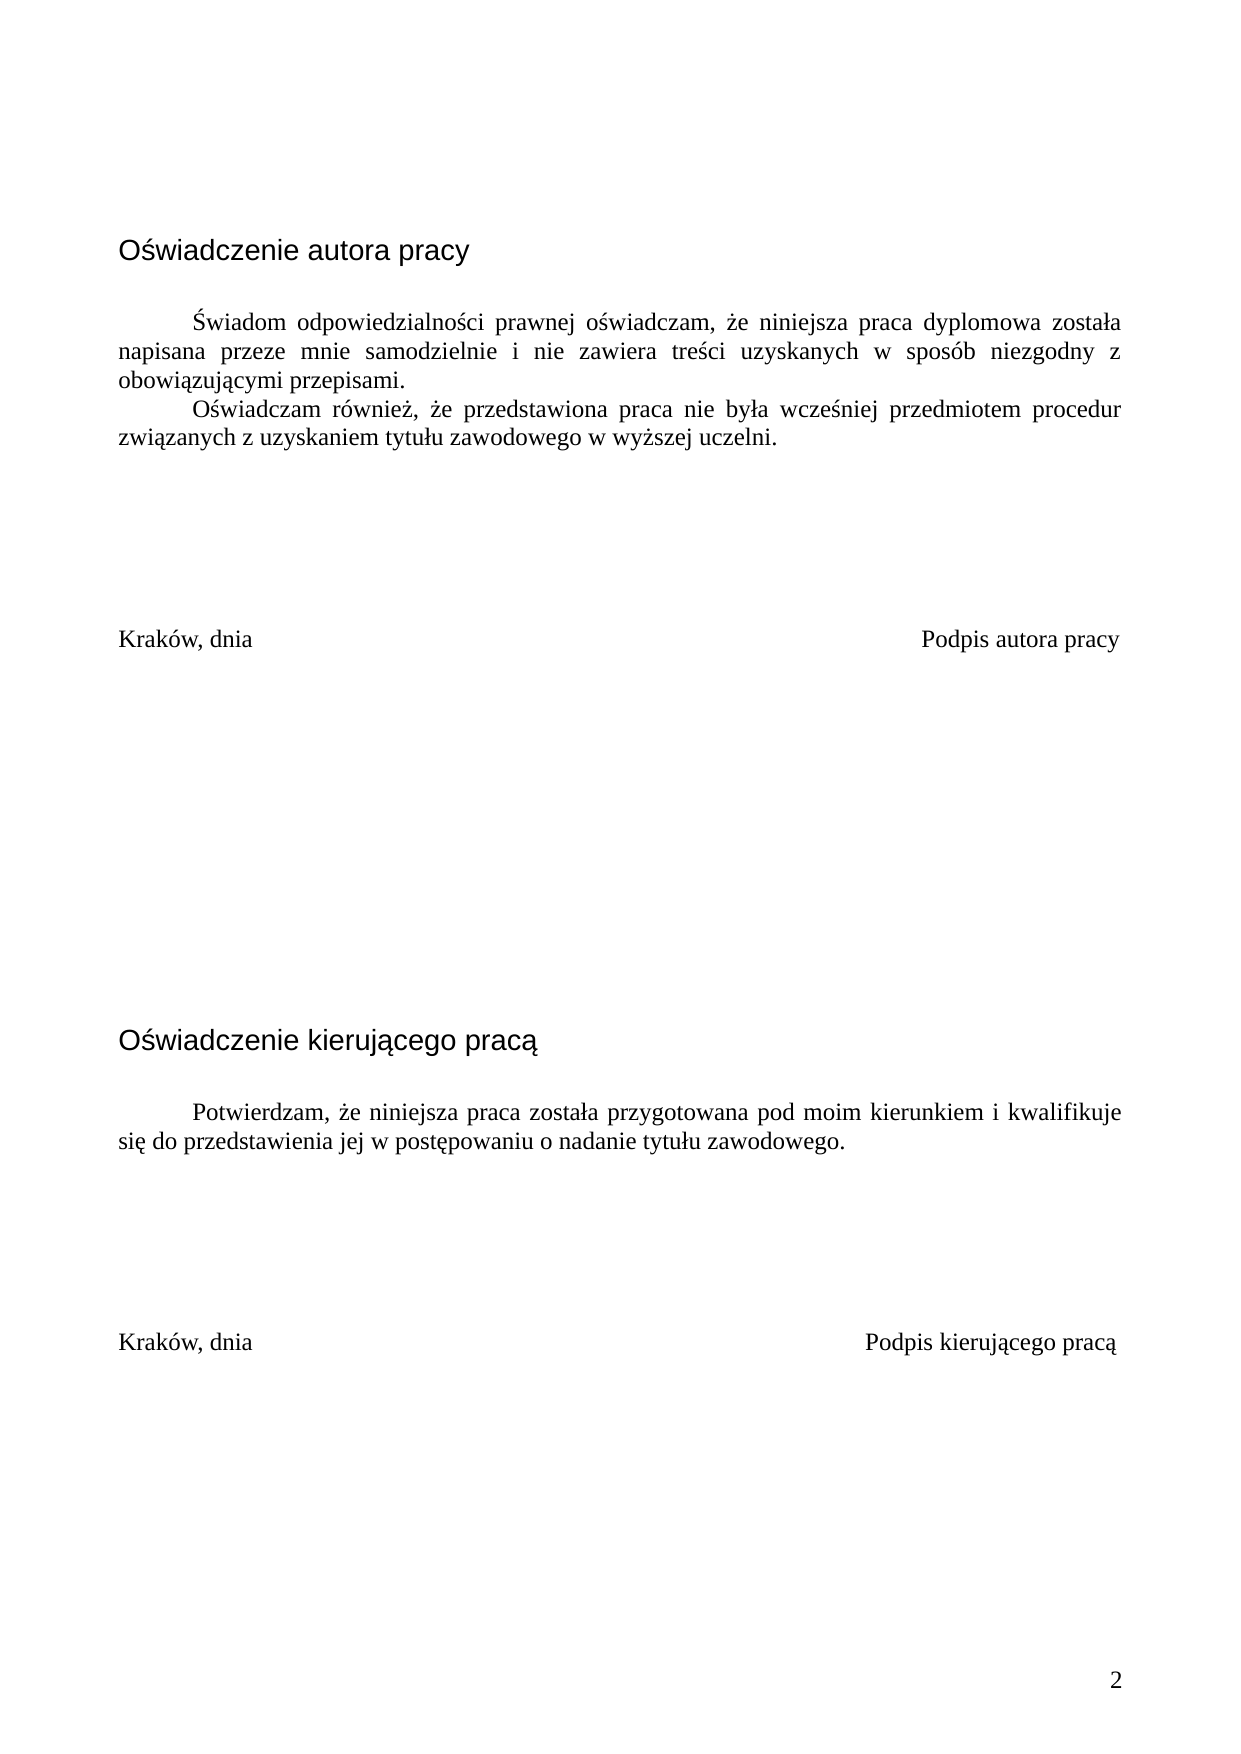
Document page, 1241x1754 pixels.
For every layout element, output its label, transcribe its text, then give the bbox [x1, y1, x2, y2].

subtitle Oświadczenie autora pracy [118, 233, 1122, 266]
text Potwierdzam, że niniejsza praca została przygotowana pod moim kierunkiem i kwalifikuje się do przedstawienia jej w postępowaniu o nadanie tytułu zawodowego. [118, 1097, 1122, 1155]
subtitle Oświadczenie kierującego pracą [118, 1022, 1122, 1056]
text Oświadczam również, że przedstawiona praca nie była wcześniej przedmiotem procedur związanych z uzyskaniem tytułu zawodowego w wyższej uczelni. [118, 394, 1122, 451]
text Świadom odpowiedzialności prawnej oświadczam, że niniejsza praca dyplomowa została napisana przeze mnie samodzielnie i nie zawiera treści uzyskanych w sposób niezgodny z obowiązującymi przepisami. [118, 307, 1122, 394]
text Kraków, dnia Podpis kierującego pracą [118, 1327, 1122, 1356]
text Kraków, dnia Podpis autora pracy [118, 624, 1122, 652]
